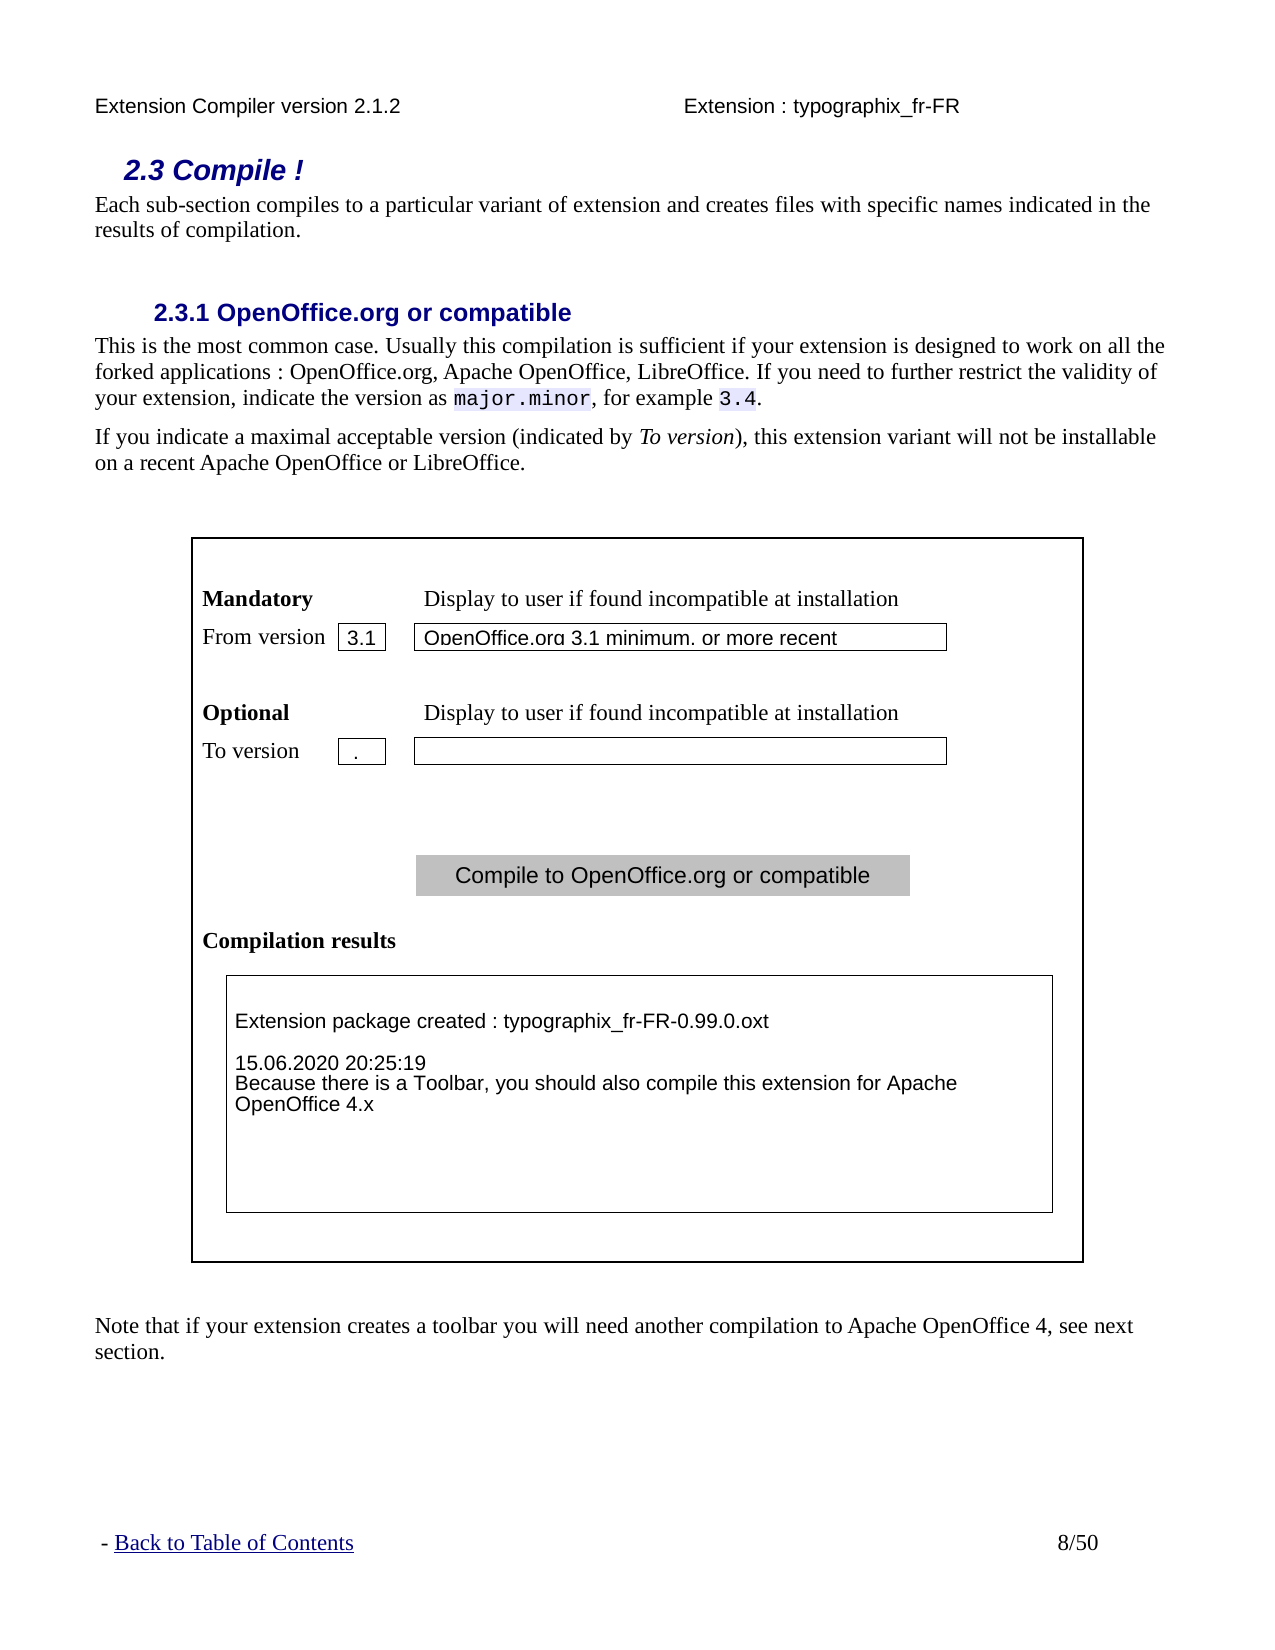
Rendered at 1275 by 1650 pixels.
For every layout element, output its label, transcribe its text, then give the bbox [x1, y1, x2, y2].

text [386, 624, 414, 650]
text Compilation results [202, 928, 1073, 954]
text Optional Display to user if found incompatible at installation [202, 700, 1073, 726]
text Note that if your extension creates a toolbar you will need another compilation to Apache OpenOffice 4, see next section. [94, 1313, 1181, 1364]
text To version [202, 738, 338, 764]
text Each sub-section compiles to a particular variant of extension and creates files with specific names indicated in the results of compilation. [94, 192, 1181, 243]
text If you indicate a maximal acceptable version (indicated by To version), this extension variant will not be installable on a recent Apache OpenOffice or LibreOffice. [94, 424, 1181, 475]
text This is the most common case. Usually this compilation is sufficient if your extension is designed to work on all the forked applications : OpenOffice.org, Apache OpenOffice, LibreOffice. If you need to further restrict the validity of your extension, indicate the version as major.minor, for example 3.4. [94, 333, 1181, 411]
subtitle Compile ! [124, 153, 1181, 186]
text [947, 738, 1073, 764]
text Mandatory Display to user if found incompatible at installation [202, 586, 1073, 612]
subtitle OpenOffice.org or compatible [153, 299, 1181, 327]
text From version [202, 624, 338, 650]
text [947, 624, 1073, 650]
text [386, 738, 414, 764]
